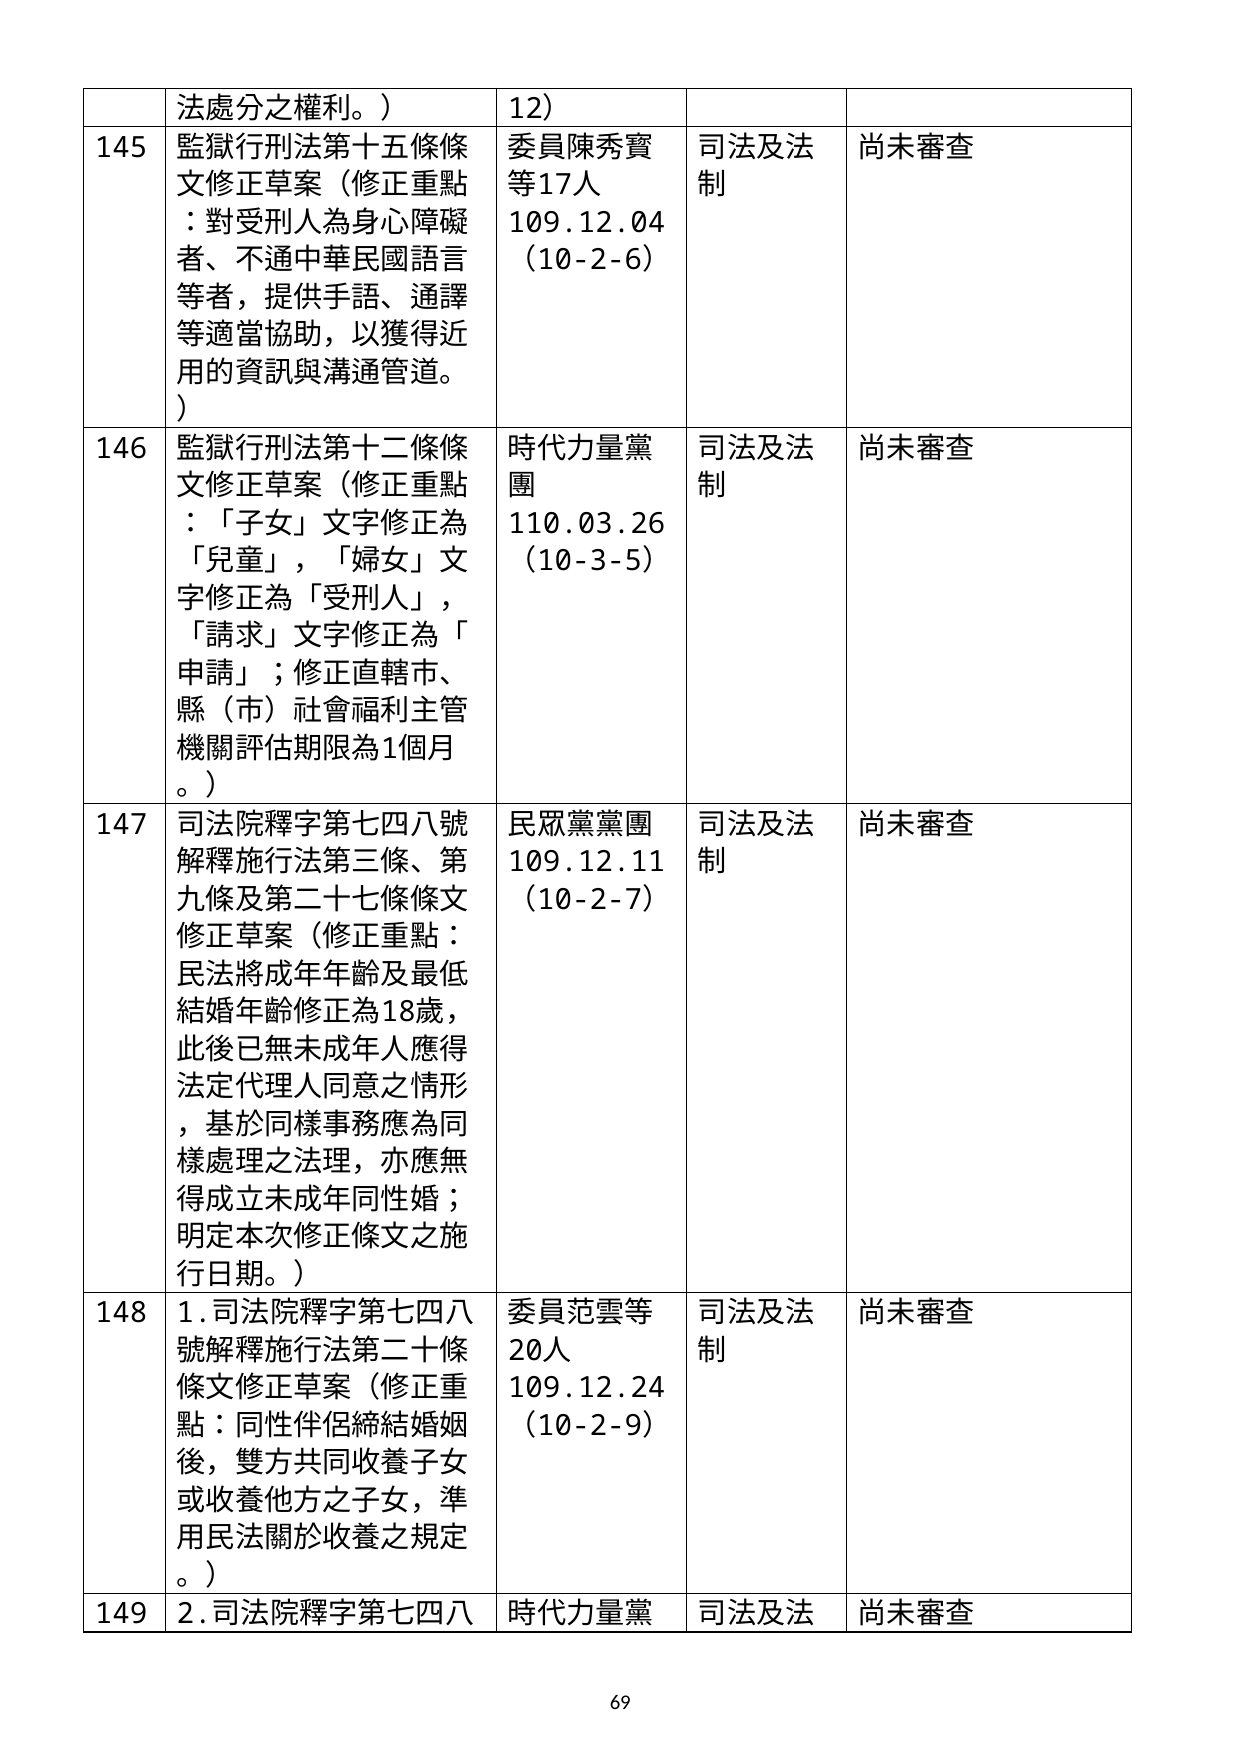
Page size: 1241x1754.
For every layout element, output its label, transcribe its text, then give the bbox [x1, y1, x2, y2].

table_cell 司法院釋字第七四八號解釋施行法第三條、第九條及第二十七條條文修正草案（修正重點：民法將成年年齡及最低結婚年齡修正為18歲，此後已無未成年人應得法定代理人同意之情形，基於同樣事務應為同樣處理之法理，亦應無得成立未成年同性婚；明定本次修正條文之施行日期。） [166, 804, 496, 1292]
table_cell 尚未審查 [847, 804, 1131, 1292]
table_cell 147 [84, 804, 165, 1292]
table_cell [687, 89, 846, 126]
table_cell 時代力量黨 [497, 1594, 686, 1631]
table_cell 司法及法制 [687, 1293, 846, 1593]
table_cell 監獄行刑法第十二條條文修正草案（修正重點：「子女」文字修正為「兒童」，「婦女」文字修正為「受刑人」，「請求」文字修正為「申請」；修正直轄市、縣（市）社會福利主管機關評估期限為1個月。） [166, 428, 496, 803]
table_cell [84, 89, 165, 126]
table_cell 委員范雲等20人 109.12.24 （10-2-9） [497, 1293, 686, 1593]
table_cell 149 [84, 1594, 165, 1631]
table_cell 145 [84, 127, 165, 427]
table_cell 尚未審查 [847, 428, 1131, 803]
table_cell 司法及法制 [687, 804, 846, 1292]
table_cell 1.司法院釋字第七四八號解釋施行法第二十條條文修正草案（修正重點：同性伴侶締結婚姻後，雙方共同收養子女或收養他方之子女，準用民法關於收養之規定。） [166, 1293, 496, 1593]
table_cell 司法及法 [687, 1594, 846, 1631]
table_cell 法處分之權利。） [166, 89, 496, 126]
table_cell 時代力量黨團 110.03.26 （10-3-5） [497, 428, 686, 803]
table_cell 12） [497, 89, 686, 126]
table_cell 146 [84, 428, 165, 803]
table_cell 尚未審查 [847, 1293, 1131, 1593]
table_cell 尚未審查 [847, 127, 1131, 427]
table_cell [847, 89, 1131, 126]
table_cell 司法及法制 [687, 127, 846, 427]
table_cell 148 [84, 1293, 165, 1593]
table_cell 司法及法制 [687, 428, 846, 803]
table_cell 監獄行刑法第十五條條文修正草案（修正重點：對受刑人為身心障礙者、不通中華民國語言等者，提供手語、通譯等適當協助，以獲得近用的資訊與溝通管道。） [166, 127, 496, 427]
table_cell 民眾黨黨團 109.12.11 （10-2-7） [497, 804, 686, 1292]
table_cell 委員陳秀寳等17人 109.12.04 （10-2-6） [497, 127, 686, 427]
table_cell 尚未審查 [847, 1594, 1131, 1631]
table_cell 2.司法院釋字第七四八 [166, 1594, 496, 1631]
